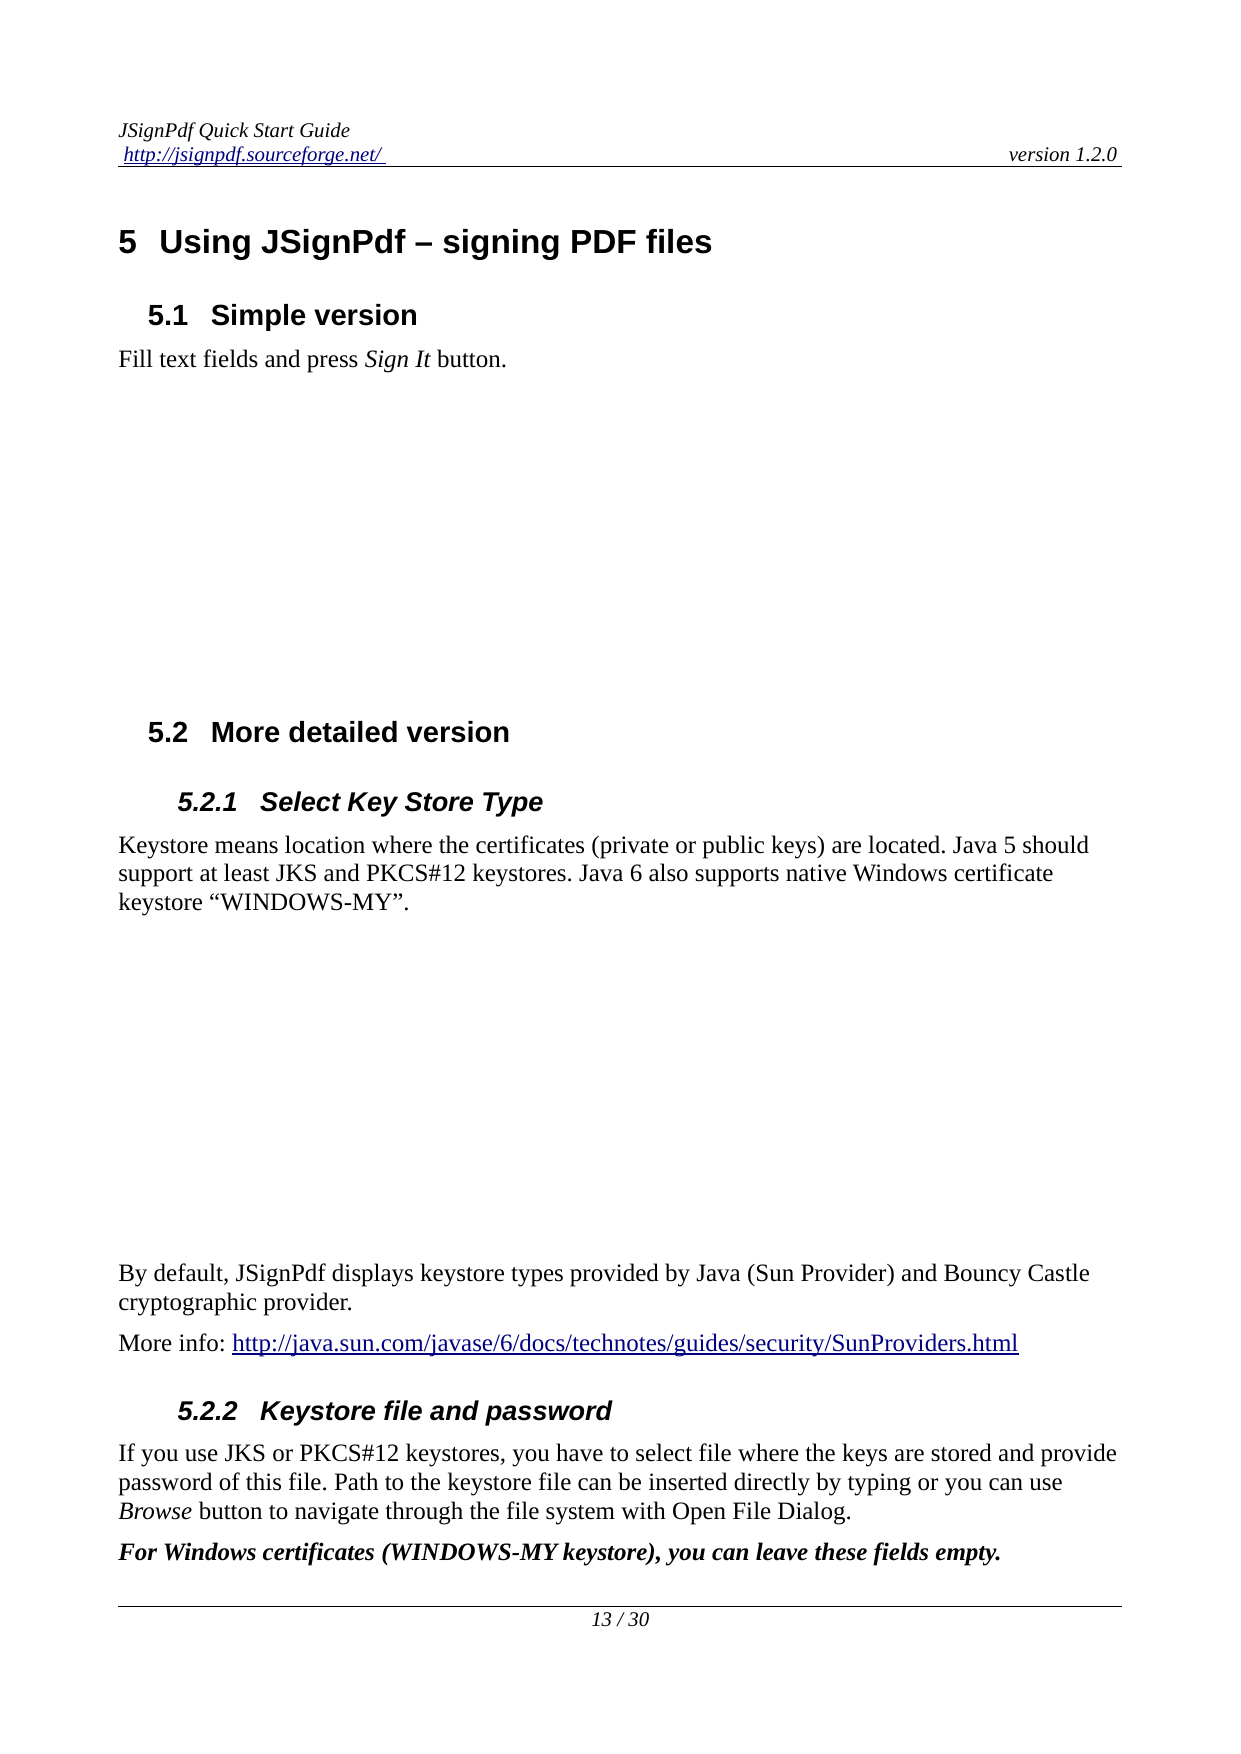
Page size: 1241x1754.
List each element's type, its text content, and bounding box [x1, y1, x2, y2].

subtitle Simple version [148, 298, 1116, 331]
text Fill text fields and press Sign It button. [118, 344, 1122, 372]
subtitle Select Key Store Type [177, 786, 1122, 817]
subtitle More detailed version [148, 410, 1116, 748]
text By default, JSignPdf displays keystore types provided by Java (Sun Provider) and Bouncy Castle cryptographic provider. [118, 928, 1122, 1316]
subtitle Using JSignPdf – signing PDF files [118, 222, 1122, 260]
subtitle Keystore file and password [177, 1395, 1122, 1426]
text For Windows certificates (WINDOWS-MY keystore), you can leave these fields empty. [118, 1537, 1122, 1566]
text If you use JKS or PKCS#12 keystores, you have to select file where the keys are stored and provide password of this file. Path to the keystore file can be inserted directly by typing or you can use Browse button to navigate through the file system with Open File Dialog. [118, 1438, 1122, 1525]
text Keystore means location where the certificates (private or public keys) are located. Java 5 should support at least JKS and PKCS#12 keystores. Java 6 also supports native Windows certificate keystore “WINDOWS-MY”. [118, 830, 1122, 916]
text More info: http://java.sun.com/javase/6/docs/technotes/guides/security/SunProviders.html [118, 1328, 1122, 1357]
